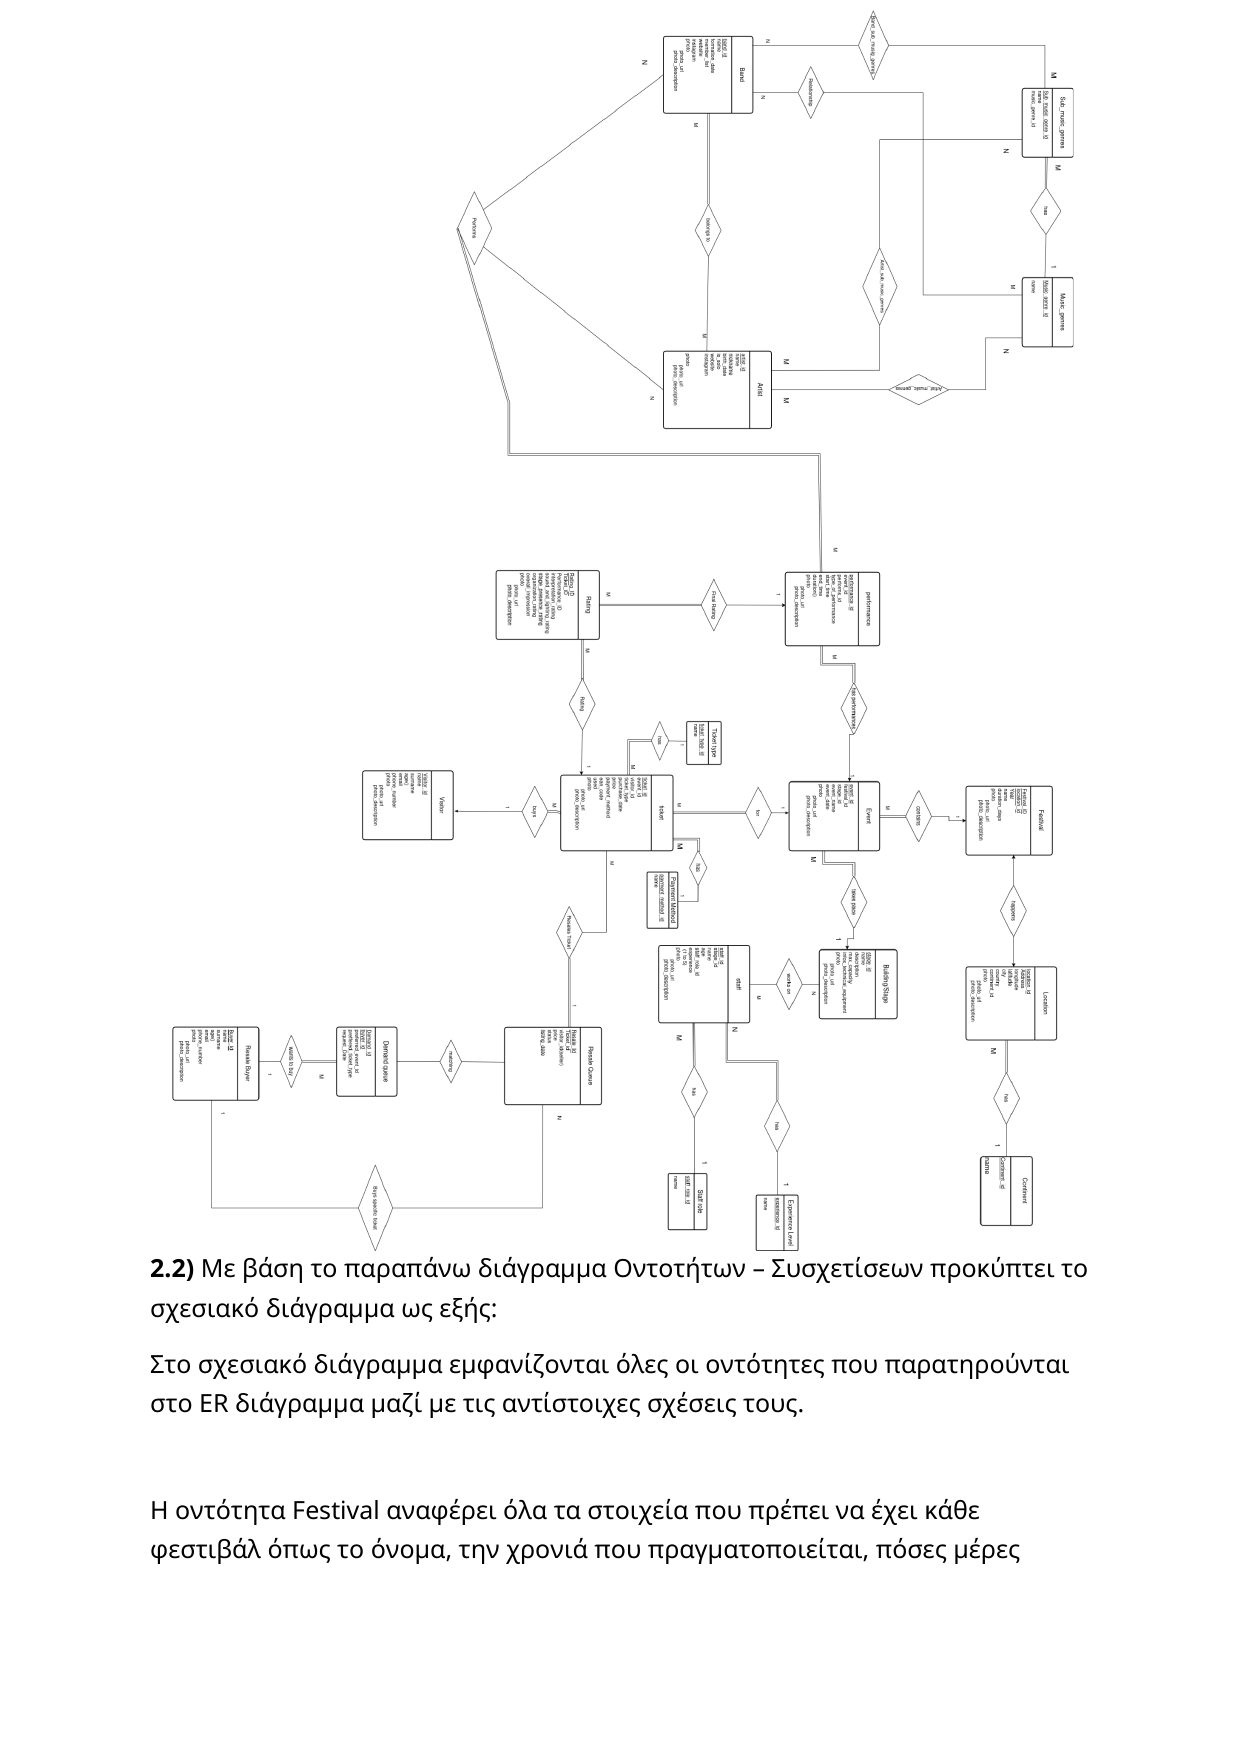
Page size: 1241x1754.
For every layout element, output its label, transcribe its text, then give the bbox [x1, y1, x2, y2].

text 2.2) Με βάση το παραπάνω διάγραμμα Οντοτήτων – Συσχετίσεων προκύπτει το σχεσιακό διάγραμμα ως εξής: [150, 1158, 1090, 1324]
picture [168, 12, 1074, 1250]
text Η οντότητα Festival αναφέρει όλα τα στοιχεία που πρέπει να έχει κάθε φεστιβάλ όπως το όνομα, την χρονιά που πραγματοποιείται, πόσες μέρες [150, 1492, 1090, 1566]
text Στο σχεσιακό διάγραμμα εμφανίζονται όλες οι οντότητες που παρατηρούνται στο ER διάγραμμα μαζί με τις αντίστοιχες σχέσεις τους. [150, 1346, 1090, 1420]
